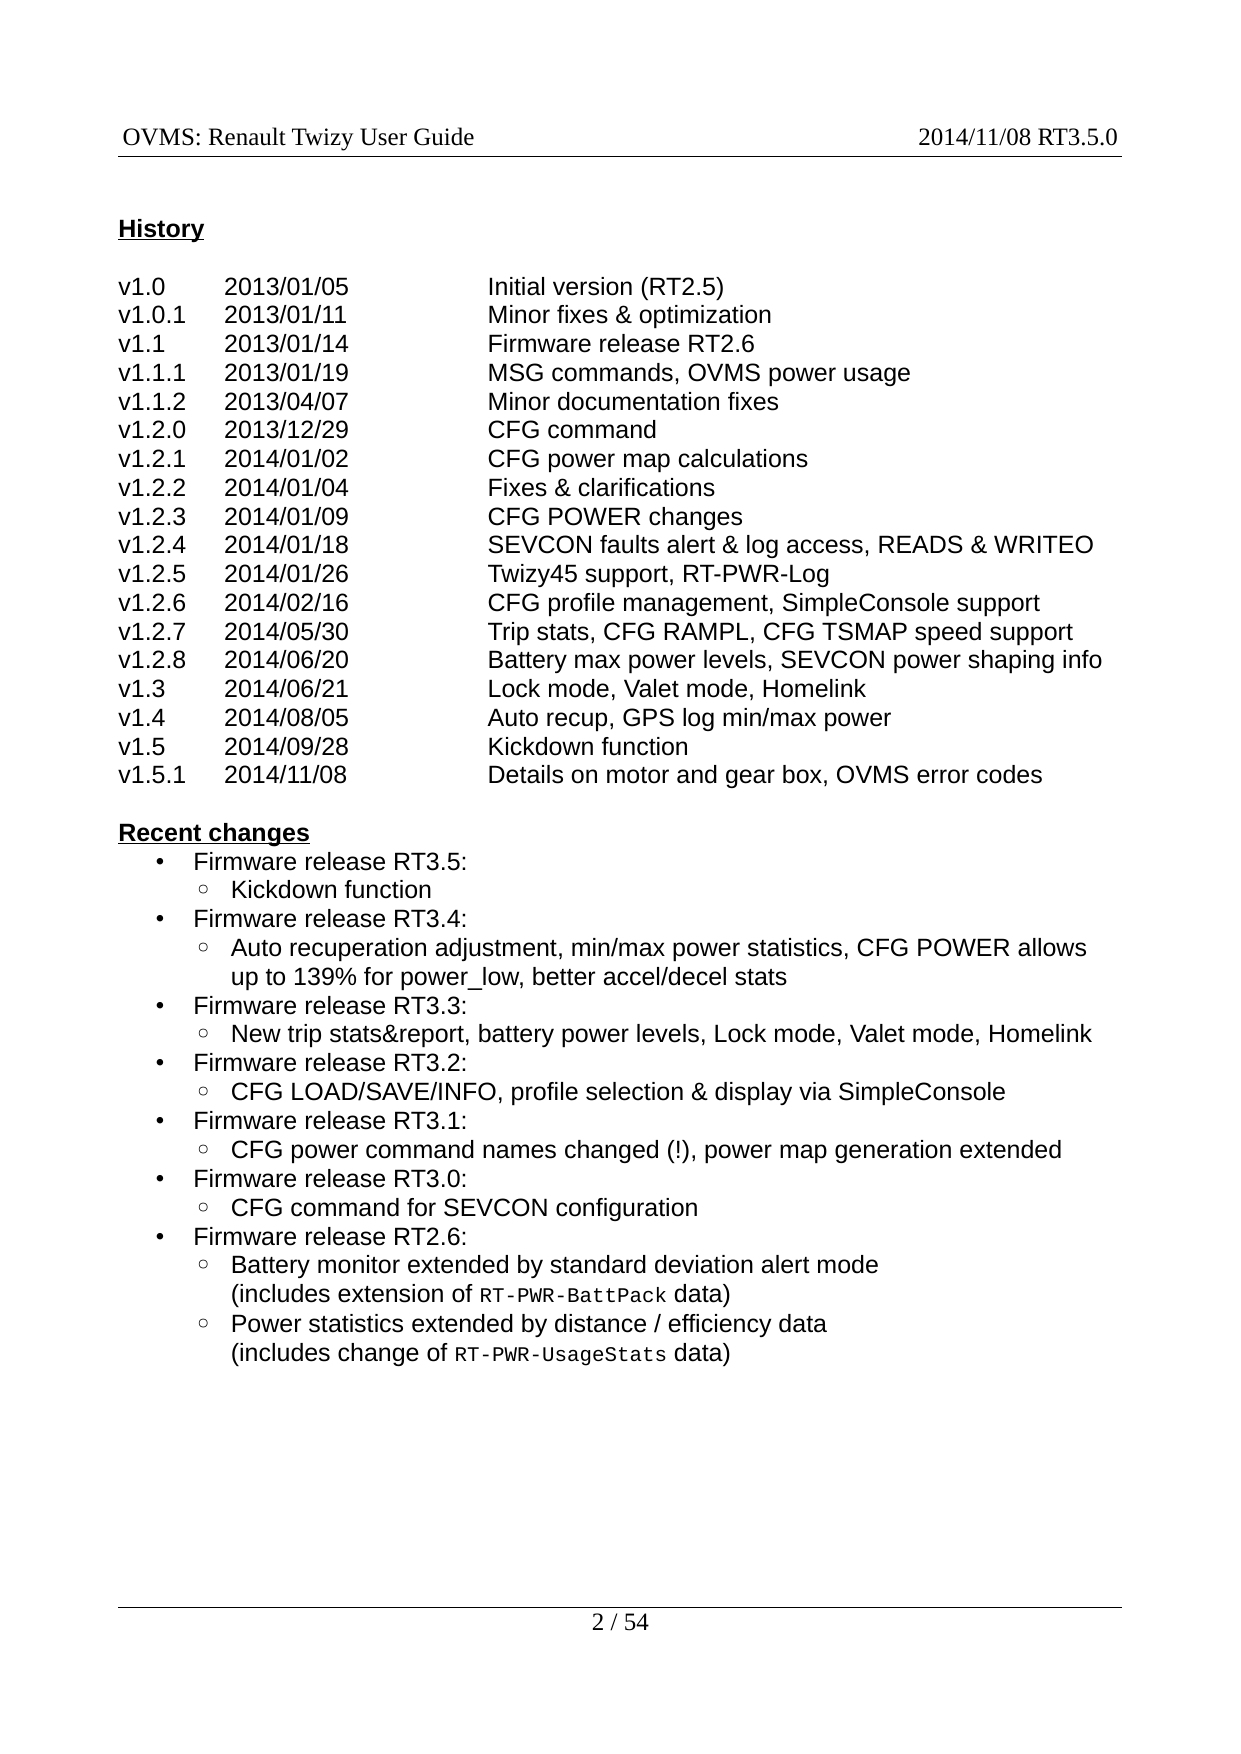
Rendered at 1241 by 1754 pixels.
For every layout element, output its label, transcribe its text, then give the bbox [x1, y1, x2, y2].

text v1.1.1 2013/01/19 MSG commands, OVMS power usage [118, 358, 1122, 386]
text v1.5 2014/09/28 Kickdown function [118, 731, 1122, 760]
text v1.5.1 2014/11/08 Details on motor and gear box, OVMS error codes [118, 760, 1122, 789]
list CFG command for SEVCON configuration [193, 1193, 1122, 1221]
text v1.3 2014/06/21 Lock mode, Valet mode, Homelink [118, 674, 1122, 703]
list New trip stats&report, battery power levels, Lock mode, Valet mode, Homelink [193, 1019, 1122, 1048]
list Firmware release RT3.1: [156, 1106, 1122, 1135]
list Firmware release RT3.0: [156, 1164, 1122, 1193]
text v1.2.7 2014/05/30 Trip stats, CFG RAMPL, CFG TSMAP speed support [118, 616, 1122, 645]
text v1.1.2 2013/04/07 Minor documentation fixes [118, 386, 1122, 415]
text Recent changes [118, 818, 1122, 846]
text v1.1 2013/01/14 Firmware release RT2.6 [118, 329, 1122, 358]
list CFG power command names changed (!), power map generation extended [193, 1135, 1122, 1164]
text v1.2.6 2014/02/16 CFG profile management, SimpleConsole support [118, 588, 1122, 616]
text v1.2.8 2014/06/20 Battery max power levels, SEVCON power shaping info [118, 645, 1122, 674]
list Battery monitor extended by standard deviation alert mode (includes extension of RT-PWR-BattPack data) [193, 1250, 1122, 1309]
list Firmware release RT3.2: [156, 1048, 1122, 1077]
list Firmware release RT3.5: [156, 846, 1122, 875]
list Power statistics extended by distance / efficiency data (includes change of RT-PWR-UsageStats data) [193, 1309, 1122, 1367]
text v1.4 2014/08/05 Auto recup, GPS log min/max power [118, 703, 1122, 731]
text v1.2.3 2014/01/09 CFG POWER changes [118, 501, 1122, 530]
list Kickdown function [193, 875, 1122, 904]
list Firmware release RT3.3: [156, 991, 1122, 1019]
text v1.2.2 2014/01/04 Fixes & clarifications [118, 473, 1122, 501]
text v1.2.4 2014/01/18 SEVCON faults alert & log access, READS & WRITEO [118, 530, 1122, 559]
list Auto recuperation adjustment, min/max power statistics, CFG POWER allows up to 139% for power_low, better accel/decel stats [193, 933, 1122, 991]
text v1.0.1 2013/01/11 Minor fixes & optimization [118, 300, 1122, 329]
list Firmware release RT2.6: [156, 1221, 1122, 1250]
text v1.0 2013/01/05 Initial version (RT2.5) [118, 271, 1122, 300]
text v1.2.5 2014/01/26 Twizy45 support, RT-PWR-Log [118, 559, 1122, 588]
text v1.2.1 2014/01/02 CFG power map calculations [118, 444, 1122, 473]
list CFG LOAD/SAVE/INFO, profile selection & display via SimpleConsole [193, 1077, 1122, 1106]
list Firmware release RT3.4: [156, 904, 1122, 933]
text v1.2.0 2013/12/29 CFG command [118, 415, 1122, 444]
text History [118, 214, 1122, 243]
